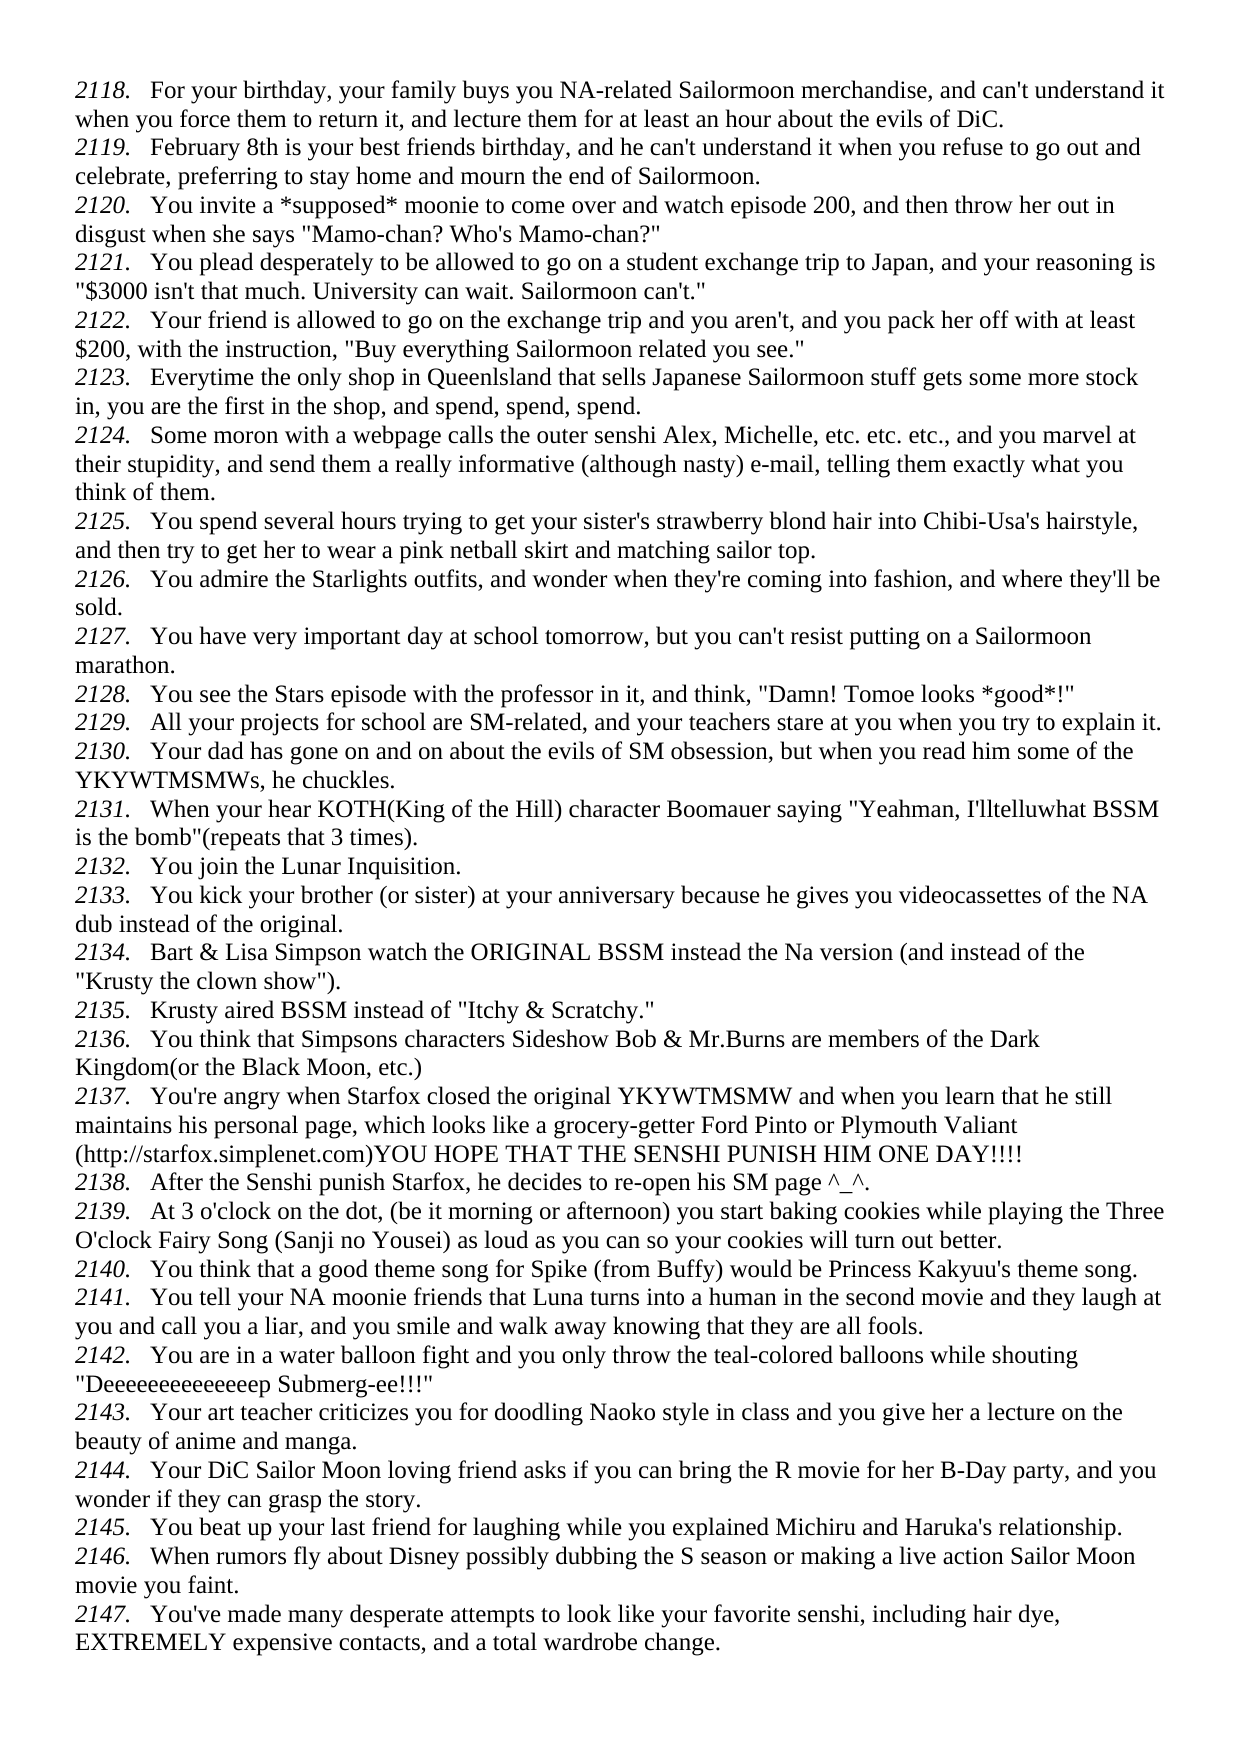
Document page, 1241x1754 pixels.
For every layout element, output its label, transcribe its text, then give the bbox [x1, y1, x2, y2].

list February 8th is your best friends birthday, and he can't understand it when you refuse to go out and celebrate, preferring to stay home and mourn the end of Sailormoon. [75, 132, 1165, 190]
list You're angry when Starfox closed the original YKYWTMSMW and when you learn that he still maintains his personal page, which looks like a grocery-getter Ford Pinto or Plymouth Valiant (http://starfox.simplenet.com)YOU HOPE THAT THE SENSHI PUNISH HIM ONE DAY!!!! [75, 1081, 1165, 1167]
list You kick your brother (or sister) at your anniversary because he gives you videocassettes of the NA dub instead of the original. [75, 880, 1165, 937]
list Your dad has gone on and on about the evils of SM obsession, but when you read him some of the YKYWTMSMWs, he chuckles. [75, 736, 1165, 794]
list For your birthday, your family buys you NA-related Sailormoon merchandise, and can't understand it when you force them to return it, and lecture them for at least an hour about the evils of DiC. [75, 75, 1165, 132]
list You see the Stars episode with the professor in it, and think, "Damn! Tomoe looks *good*!" [75, 679, 1165, 707]
list You tell your NA moonie friends that Luna turns into a human in the second movie and they laugh at you and call you a liar, and you smile and walk away knowing that they are all fools. [75, 1282, 1165, 1340]
list Your art teacher criticizes you for doodling Naoko style in class and you give her a lecture on the beauty of anime and manga. [75, 1397, 1165, 1455]
list When rumors fly about Disney possibly dubbing the S season or making a live action Sailor Moon movie you faint. [75, 1541, 1165, 1599]
list You've made many desperate attempts to look like your favorite senshi, including hair dye, EXTREMELY expensive contacts, and a total wardrobe change. [75, 1599, 1165, 1656]
list You think that a good theme song for Spike (from Buffy) would be Princess Kakyuu's theme song. [75, 1254, 1165, 1282]
list You beat up your last friend for laughing while you explained Michiru and Haruka's relationship. [75, 1512, 1165, 1541]
list You invite a *supposed* moonie to come over and watch episode 200, and then throw her out in disgust when she says "Mamo-chan? Who's Mamo-chan?" [75, 190, 1165, 247]
list You admire the Starlights outfits, and wonder when they're coming into fashion, and where they'll be sold. [75, 564, 1165, 621]
list When your hear KOTH(King of the Hill) character Boomauer saying "Yeahman, I'lltelluwhat BSSM is the bomb"(repeats that 3 times). [75, 794, 1165, 851]
list Krusty aired BSSM instead of "Itchy & Scratchy." [75, 995, 1165, 1024]
list All your projects for school are SM-related, and your teachers stare at you when you try to explain it. [75, 707, 1165, 736]
list At 3 o'clock on the dot, (be it morning or afternoon) you start baking cookies while playing the Three O'clock Fairy Song (Sanji no Yousei) as loud as you can so your cookies will turn out better. [75, 1196, 1165, 1254]
list You are in a water balloon fight and you only throw the teal-colored balloons while shouting "Deeeeeeeeeeeeeep Submerg-ee!!!" [75, 1340, 1165, 1397]
list You think that Simpsons characters Sideshow Bob & Mr.Burns are members of the Dark Kingdom(or the Black Moon, etc.) [75, 1024, 1165, 1081]
list You have very important day at school tomorrow, but you can't resist putting on a Sailormoon marathon. [75, 621, 1165, 679]
list Some moron with a webpage calls the outer senshi Alex, Michelle, etc. etc. etc., and you marvel at their stupidity, and send them a really informative (although nasty) e-mail, telling them exactly what you think of them. [75, 420, 1165, 506]
list You join the Lunar Inquisition. [75, 851, 1165, 880]
list Your DiC Sailor Moon loving friend asks if you can bring the R movie for her B-Day party, and you wonder if they can grasp the story. [75, 1455, 1165, 1512]
list After the Senshi punish Starfox, he decides to re-open his SM page ^_^. [75, 1167, 1165, 1196]
list Everytime the only shop in Queenlsland that sells Japanese Sailormoon stuff gets some more stock in, you are the first in the shop, and spend, spend, spend. [75, 362, 1165, 420]
list You spend several hours trying to get your sister's strawberry blond hair into Chibi-Usa's hairstyle, and then try to get her to wear a pink netball skirt and matching sailor top. [75, 506, 1165, 564]
list You plead desperately to be allowed to go on a student exchange trip to Japan, and your reasoning is "$3000 isn't that much. University can wait. Sailormoon can't." [75, 247, 1165, 305]
list Your friend is allowed to go on the exchange trip and you aren't, and you pack her off with at least $200, with the instruction, "Buy everything Sailormoon related you see." [75, 305, 1165, 362]
list Bart & Lisa Simpson watch the ORIGINAL BSSM instead the Na version (and instead of the "Krusty the clown show"). [75, 937, 1165, 995]
